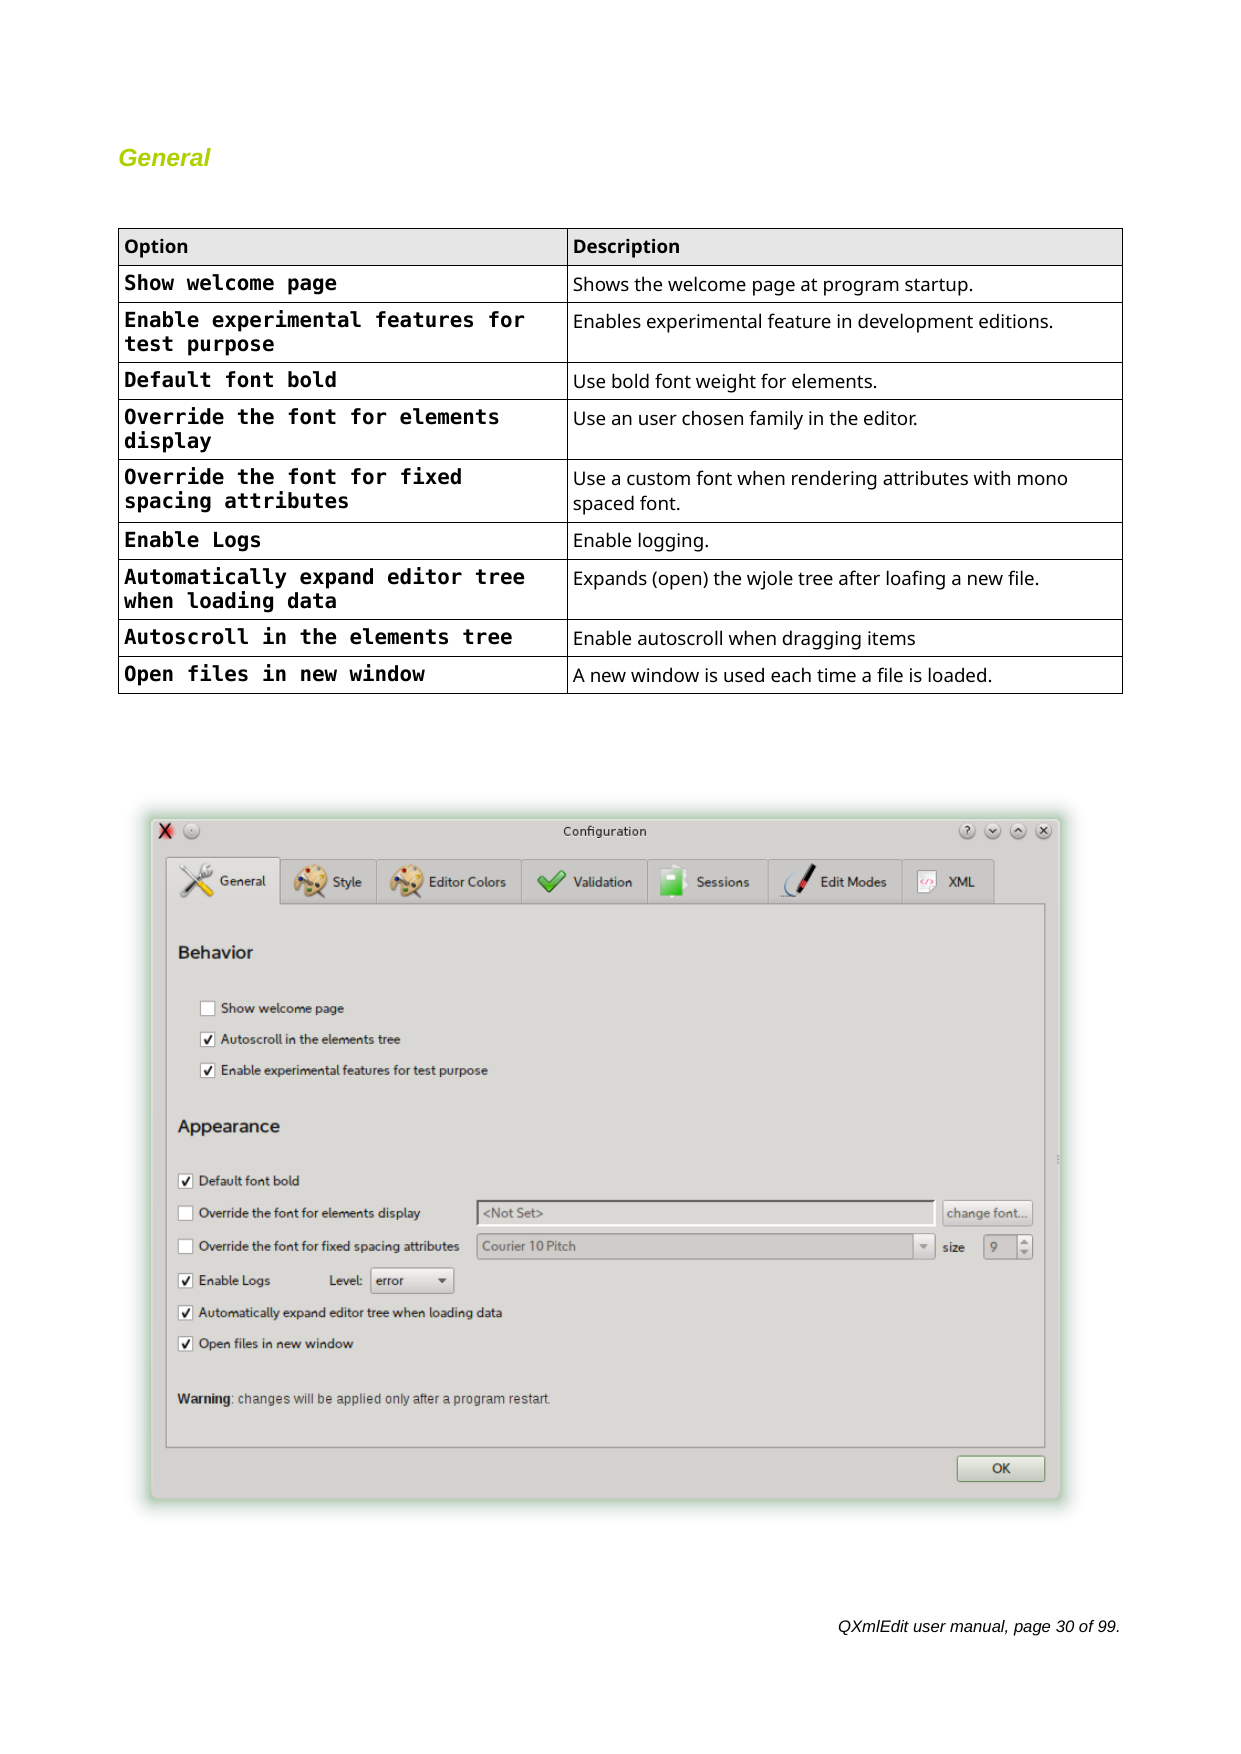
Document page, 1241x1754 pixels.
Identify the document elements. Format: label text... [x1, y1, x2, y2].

table_cell Enable autoscroll when dragging items [568, 620, 1122, 656]
subtitle General [118, 143, 1122, 172]
table_cell Enables experimental feature in development editions. [568, 303, 1122, 362]
picture [107, 776, 1104, 1543]
table_cell Override the font for fixed spacing attributes [119, 460, 567, 522]
table_cell Enable Logs [119, 523, 567, 559]
table_cell Open files in new window [119, 657, 567, 693]
table_header Option [119, 229, 567, 265]
table_cell Use a custom font when rendering attributes with mono spaced font. [568, 460, 1122, 522]
table_cell Default font bold [119, 363, 567, 399]
table_cell A new window is used each time a file is loaded. [568, 657, 1122, 693]
table_cell Override the font for elements display [119, 400, 567, 459]
table_cell Show welcome page [119, 266, 567, 302]
table_cell Enable experimental features for test purpose [119, 303, 567, 362]
table_cell Use bold font weight for elements. [568, 363, 1122, 399]
table_header Description [568, 229, 1122, 265]
table_cell Autoscroll in the elements tree [119, 620, 567, 656]
table_cell Shows the welcome page at program startup. [568, 266, 1122, 302]
table_cell Expands (open) the wjole tree after loafing a new file. [568, 560, 1122, 619]
table_cell Use an user chosen family in the editor. [568, 400, 1122, 459]
table_cell Enable logging. [568, 523, 1122, 559]
table_cell Automatically expand editor tree when loading data [119, 560, 567, 619]
